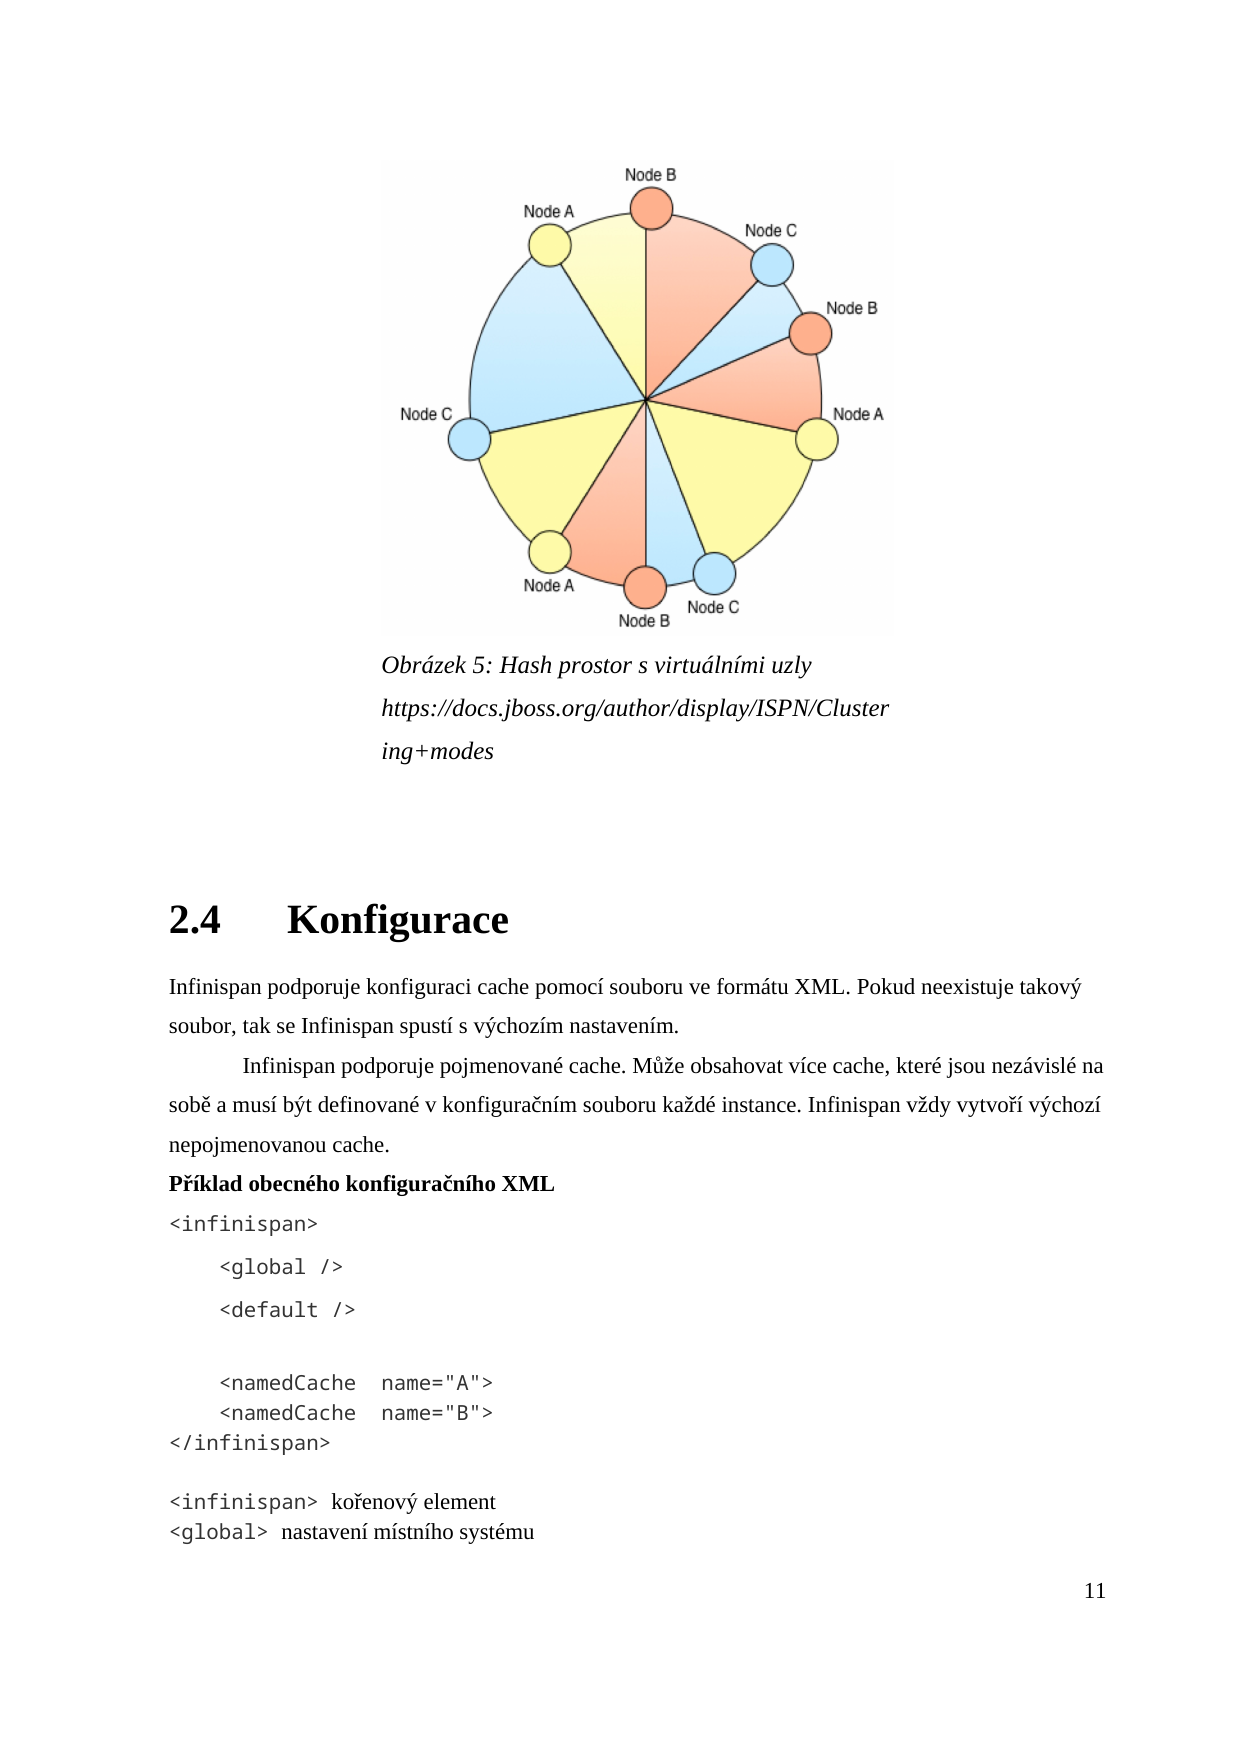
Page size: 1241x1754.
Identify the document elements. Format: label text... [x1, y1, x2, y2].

text <infinispan> kořenový element <global> nastavení místního systému [169, 1486, 1106, 1545]
text <infinispan> <global /> <default /> [169, 1209, 1106, 1323]
picture [381, 160, 894, 636]
subtitle Konfigurace [169, 894, 1106, 942]
text Příklad obecného konfiguračního XML [169, 1170, 1106, 1196]
text Infinispan podporuje konfiguraci cache pomocí souboru ve formátu XML. Pokud neexistuje takový soubor, tak se Infinispan spustí s výchozím nastavením. [169, 973, 1106, 1038]
text Obrázek 5: Hash prostor s virtuálními uzly https://docs.jboss.org/author/display/ISPN/Clustering+modes [381, 636, 894, 765]
text <namedCache name="A"> <namedCache name="B"> </infinispan> [169, 1337, 1106, 1456]
text Infinispan podporuje pojmenované cache. Může obsahovat více cache, které jsou nezávislé na sobě a musí být definované v konfiguračním souboru každé instance. Infinispan vždy vytvoří výchozí nepojmenovanou cache. [169, 1052, 1106, 1157]
